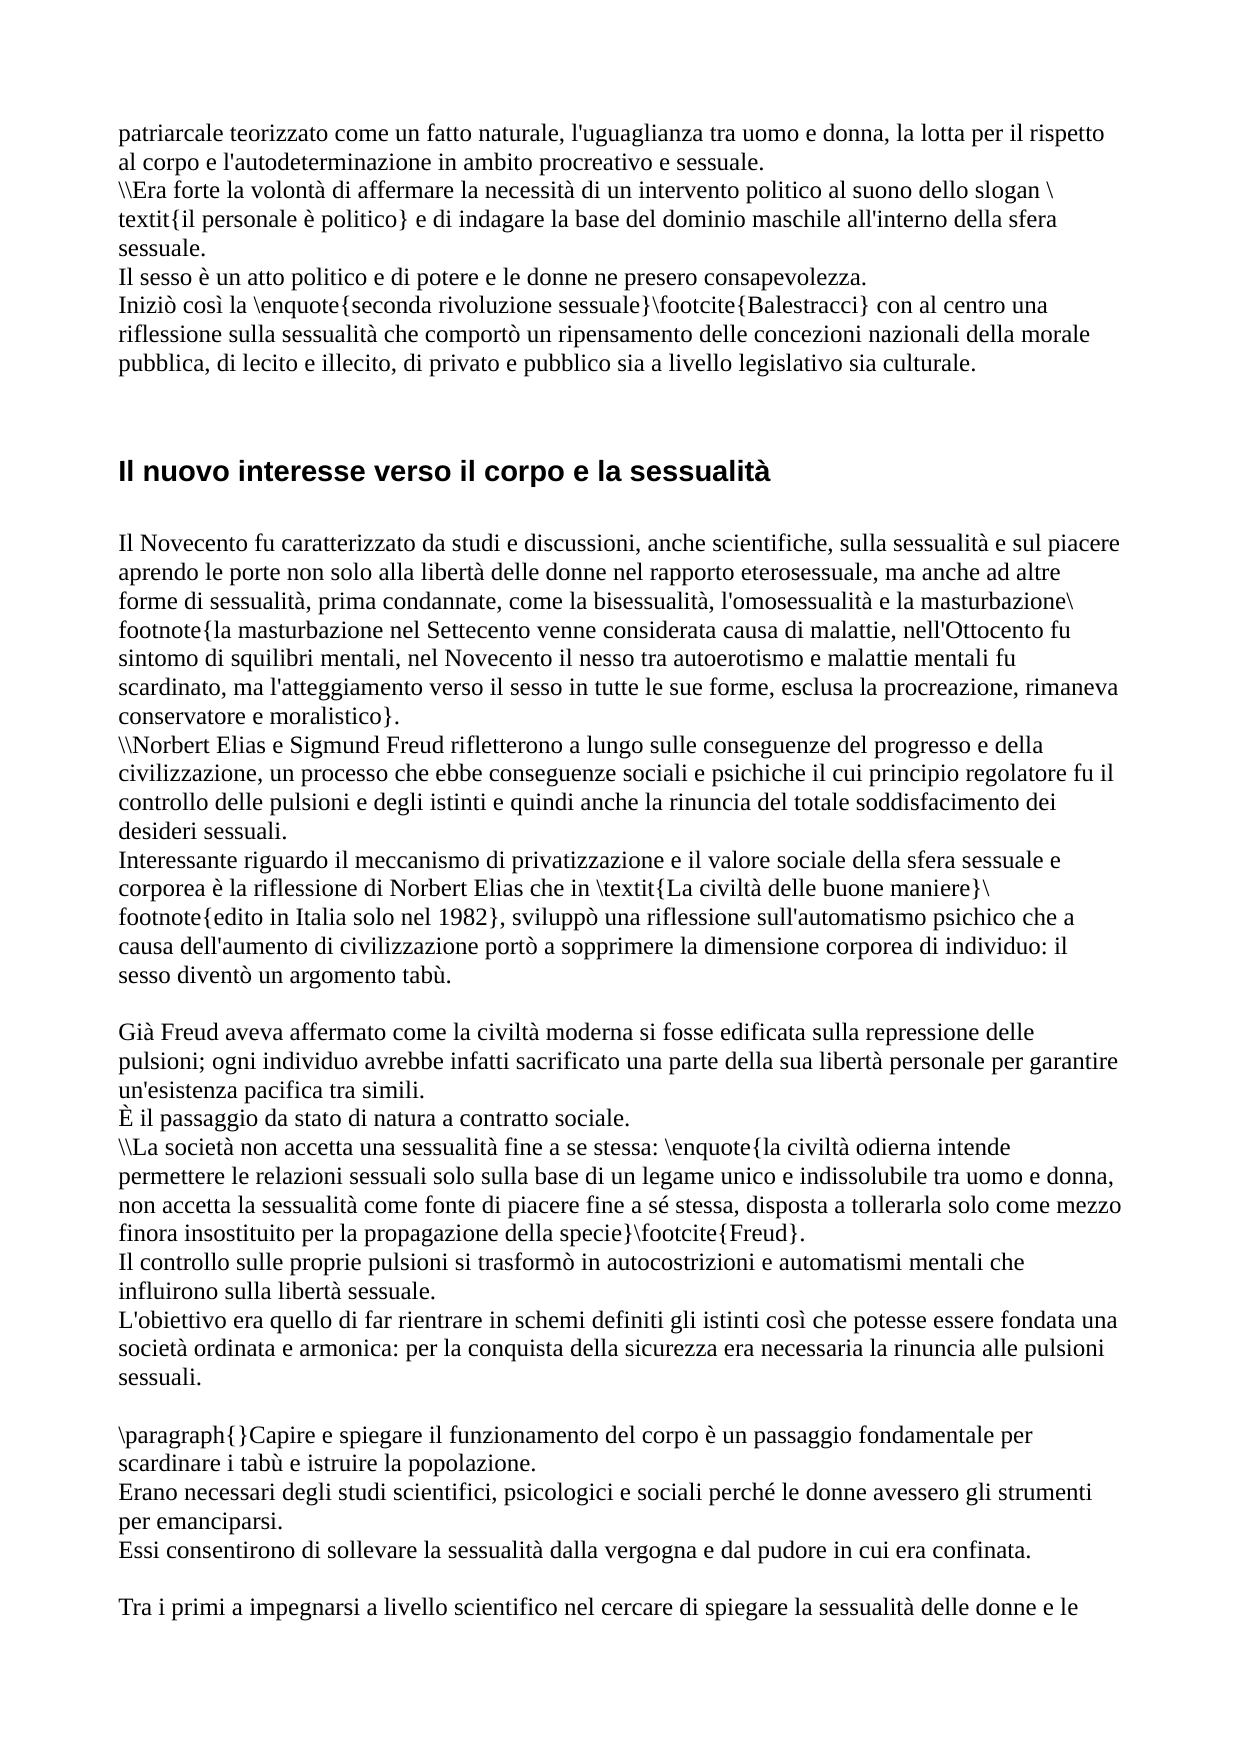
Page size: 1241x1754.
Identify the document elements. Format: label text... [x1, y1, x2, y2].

text patriarcale teorizzato come un fatto naturale, l'uguaglianza tra uomo e donna, la lotta per il rispetto al corpo e l'autodeterminazione in ambito procreativo e sessuale. \\Era forte la volontà di affermare la necessità di un intervento politico al suono dello slogan \textit{il personale è politico} e di indagare la base del dominio maschile all'interno della sfera sessuale. Il sesso è un atto politico e di potere e le donne ne presero consapevolezza. Iniziò così la \enquote{seconda rivoluzione sessuale}\footcite{Balestracci} con al centro una riflessione sulla sessualità che comportò un ripensamento delle concezioni nazionali della morale pubblica, di lecito e illecito, di privato e pubblico sia a livello legislativo sia culturale. [118, 118, 1122, 406]
subtitle Il nuovo interesse verso il corpo e la sessualità [118, 420, 1122, 487]
text Il Novecento fu caratterizzato da studi e discussioni, anche scientifiche, sulla sessualità e sul piacere aprendo le porte non solo alla libertà delle donne nel rapporto eterosessuale, ma anche ad altre forme di sessualità, prima condannate, come la bisessualità, l'omosessualità e la masturbazione\footnote{la masturbazione nel Settecento venne considerata causa di malattie, nell'Ottocento fu sintomo di squilibri mentali, nel Novecento il nesso tra autoerotismo e malattie mentali fu scardinato, ma l'atteggiamento verso il sesso in tutte le sue forme, esclusa la procreazione, rimaneva conservatore e moralistico}. \\Norbert Elias e Sigmund Freud rifletterono a lungo sulle conseguenze del progresso e della civilizzazione, un processo che ebbe conseguenze sociali e psichiche il cui principio regolatore fu il controllo delle pulsioni e degli istinti e quindi anche la rinuncia del totale soddisfacimento dei desideri sessuali. Interessante riguardo il meccanismo di privatizzazione e il valore sociale della sfera sessuale e corporea è la riflessione di Norbert Elias che in \textit{La civiltà delle buone maniere}\footnote{edito in Italia solo nel 1982}, sviluppò una riflessione sull'automatismo psichico che a causa dell'aumento di civilizzazione portò a sopprimere la dimensione corporea di individuo: il sesso diventò un argomento tabù. Già Freud aveva affermato come la civiltà moderna si fosse edificata sulla repressione delle pulsioni; ogni individuo avrebbe infatti sacrificato una parte della sua libertà personale per garantire un'esistenza pacifica tra simili. È il passaggio da stato di natura a contratto sociale. \\La società non accetta una sessualità fine a se stessa: \enquote{la civiltà odierna intende permettere le relazioni sessuali solo sulla base di un legame unico e indissolubile tra uomo e donna, non accetta la sessualità come fonte di piacere fine a sé stessa, disposta a tollerarla solo come mezzo finora insostituito per la propagazione della specie}\footcite{Freud}. Il controllo sulle proprie pulsioni si trasformò in autocostrizioni e automatismi mentali che influirono sulla libertà sessuale. L'obiettivo era quello di far rientrare in schemi definiti gli istinti così che potesse essere fondata una società ordinata e armonica: per la conquista della sicurezza era necessaria la rinuncia alle pulsioni sessuali. \paragraph{}Capire e spiegare il funzionamento del corpo è un passaggio fondamentale per scardinare i tabù e istruire la popolazione. Erano necessari degli studi scientifici, psicologici e sociali perché le donne avessero gli strumenti per emanciparsi. Essi consentirono di sollevare la sessualità dalla vergogna e dal pudore in cui era confinata. Tra i primi a impegnarsi a livello scientifico nel cercare di spiegare la sessualità delle donne e le [118, 500, 1122, 1621]
